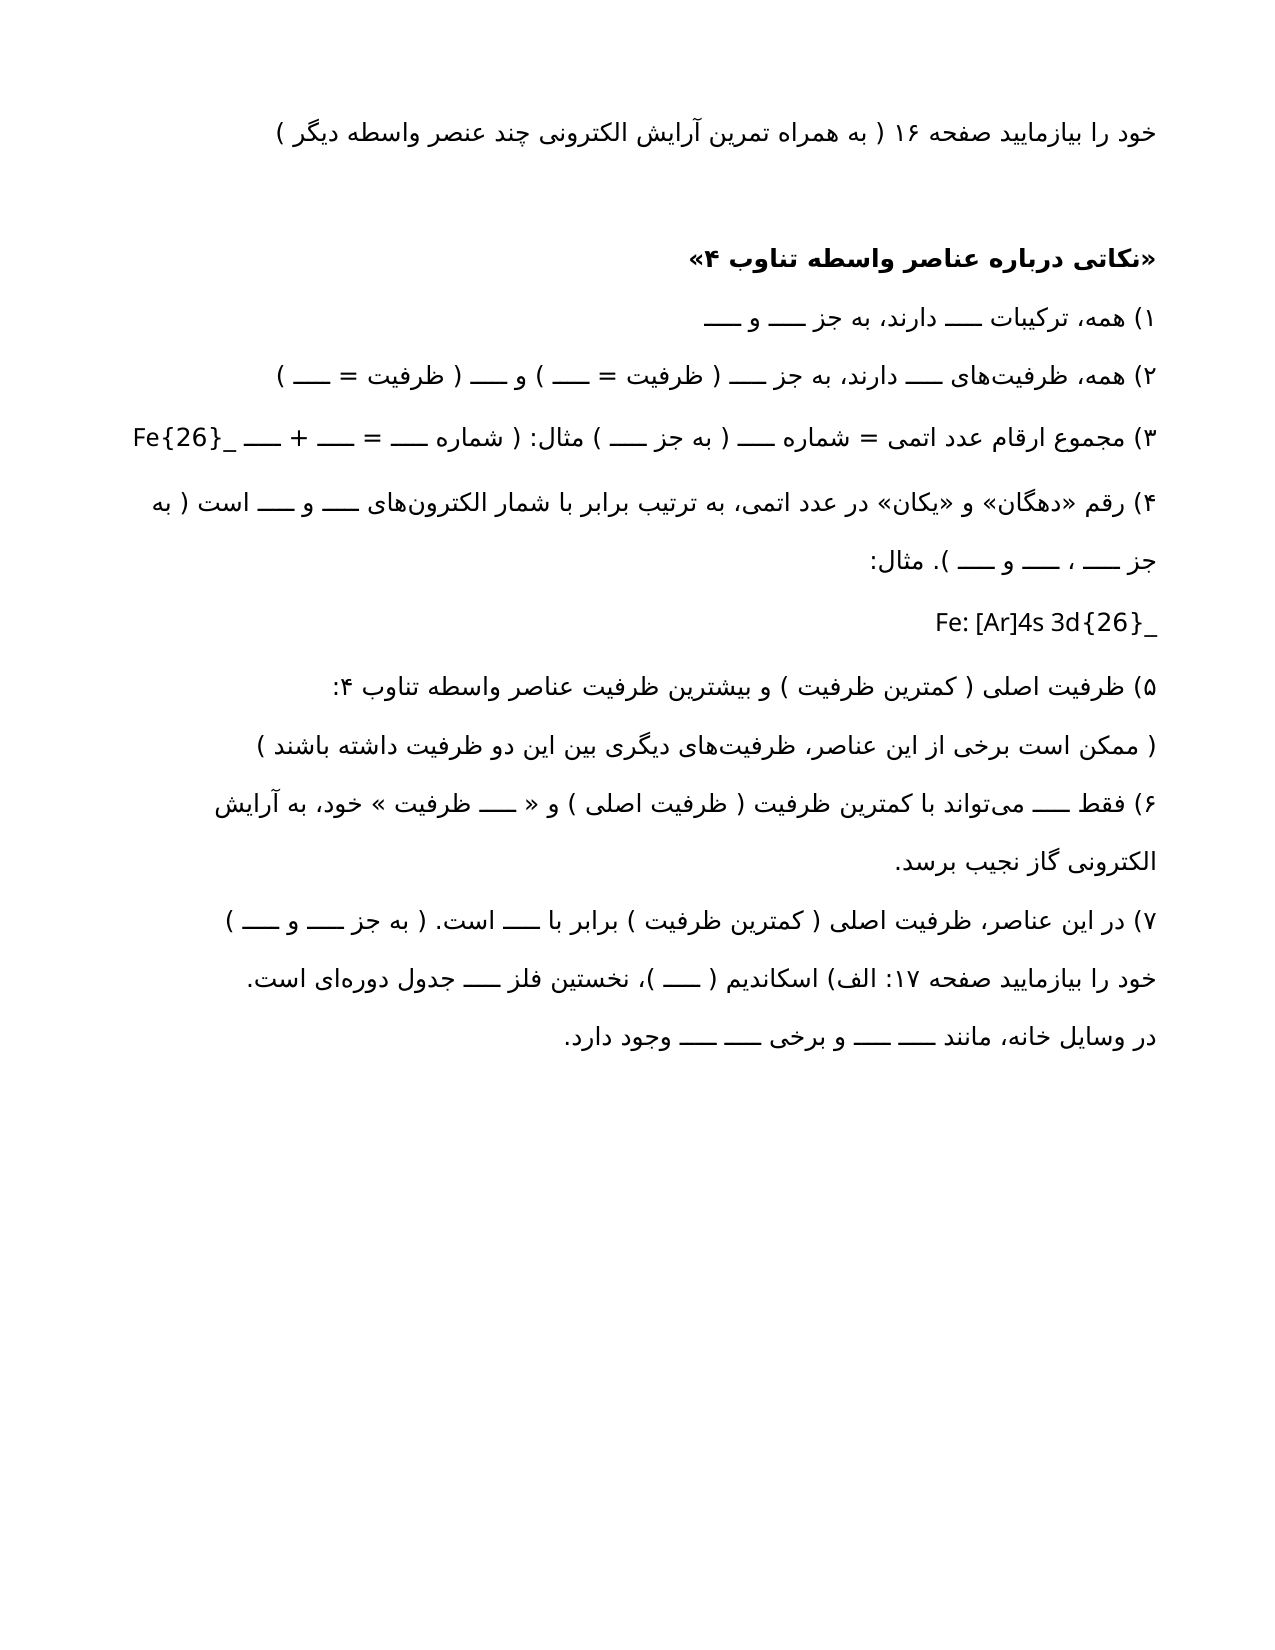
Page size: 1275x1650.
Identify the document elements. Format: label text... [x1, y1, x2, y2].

text ۳) مجموع ارقام عدد اتمی = شماره ـــــ ( به جز ـــــ ) مثال: ( شماره ـــــ = ـــــ + ـــــ _{26}Fe [118, 419, 1157, 454]
text خود را بیازمایید صفحه ۱۶ ( به همراه تمرین آرایش الکترونی چند عنصر واسطه دیگر ) [118, 118, 1157, 147]
text ۶) فقط ـــــ می‌تواند با کمترین ظرفیت ( ظرفیت اصلی ) و « ـــــ ظرفیت » خود، به آرایش الکترونی گاز نجیب برسد. [118, 789, 1157, 877]
text _{26}Fe: [Ar]4s 3d [118, 604, 1157, 638]
text «نکاتی درباره عناصر واسطه تناوب ۴» [118, 244, 1157, 274]
text ۲) همه، ظرفیت‌های ـــــ دارند، به جز ـــــ ( ظرفیت = ـــــ ) و ـــــ ( ظرفیت = ـــــ ) [118, 361, 1157, 390]
text ۵) ظرفیت اصلی ( کمترین ظرفیت ) و بیشترین ظرفیت عناصر واسطه تناوب ۴: [118, 672, 1157, 702]
text در وسایل خانه، مانند ـــــ ـــــ و برخی ـــــ ـــــ وجود دارد. [118, 1022, 1157, 1052]
text ۴) رقم «دهگان» و «یکان» در عدد اتمی، به ترتیب برابر با شمار الکترون‌های ـــــ و ـــــ است ( به جز ـــــ ، ـــــ و ـــــ ). مثال: [118, 488, 1157, 575]
text خود را بیازمایید صفحه ۱۷: الف) اسکاندیم ( ـــــ )، نخستین فلز ـــــ جدول دوره‌ای است. [118, 964, 1157, 993]
text ۱) همه، ترکیبات ـــــ دارند، به جز ـــــ و ـــــ [118, 303, 1157, 332]
text ( ممکن است برخی از این عناصر، ظرفیت‌های دیگری بین این دو ظرفیت داشته باشند ) [118, 731, 1157, 760]
text ۷) در این عناصر، ظرفیت اصلی ( کمترین ظرفیت ) برابر با ـــــ است. ( به جز ـــــ و ـــــ ) [118, 906, 1157, 935]
